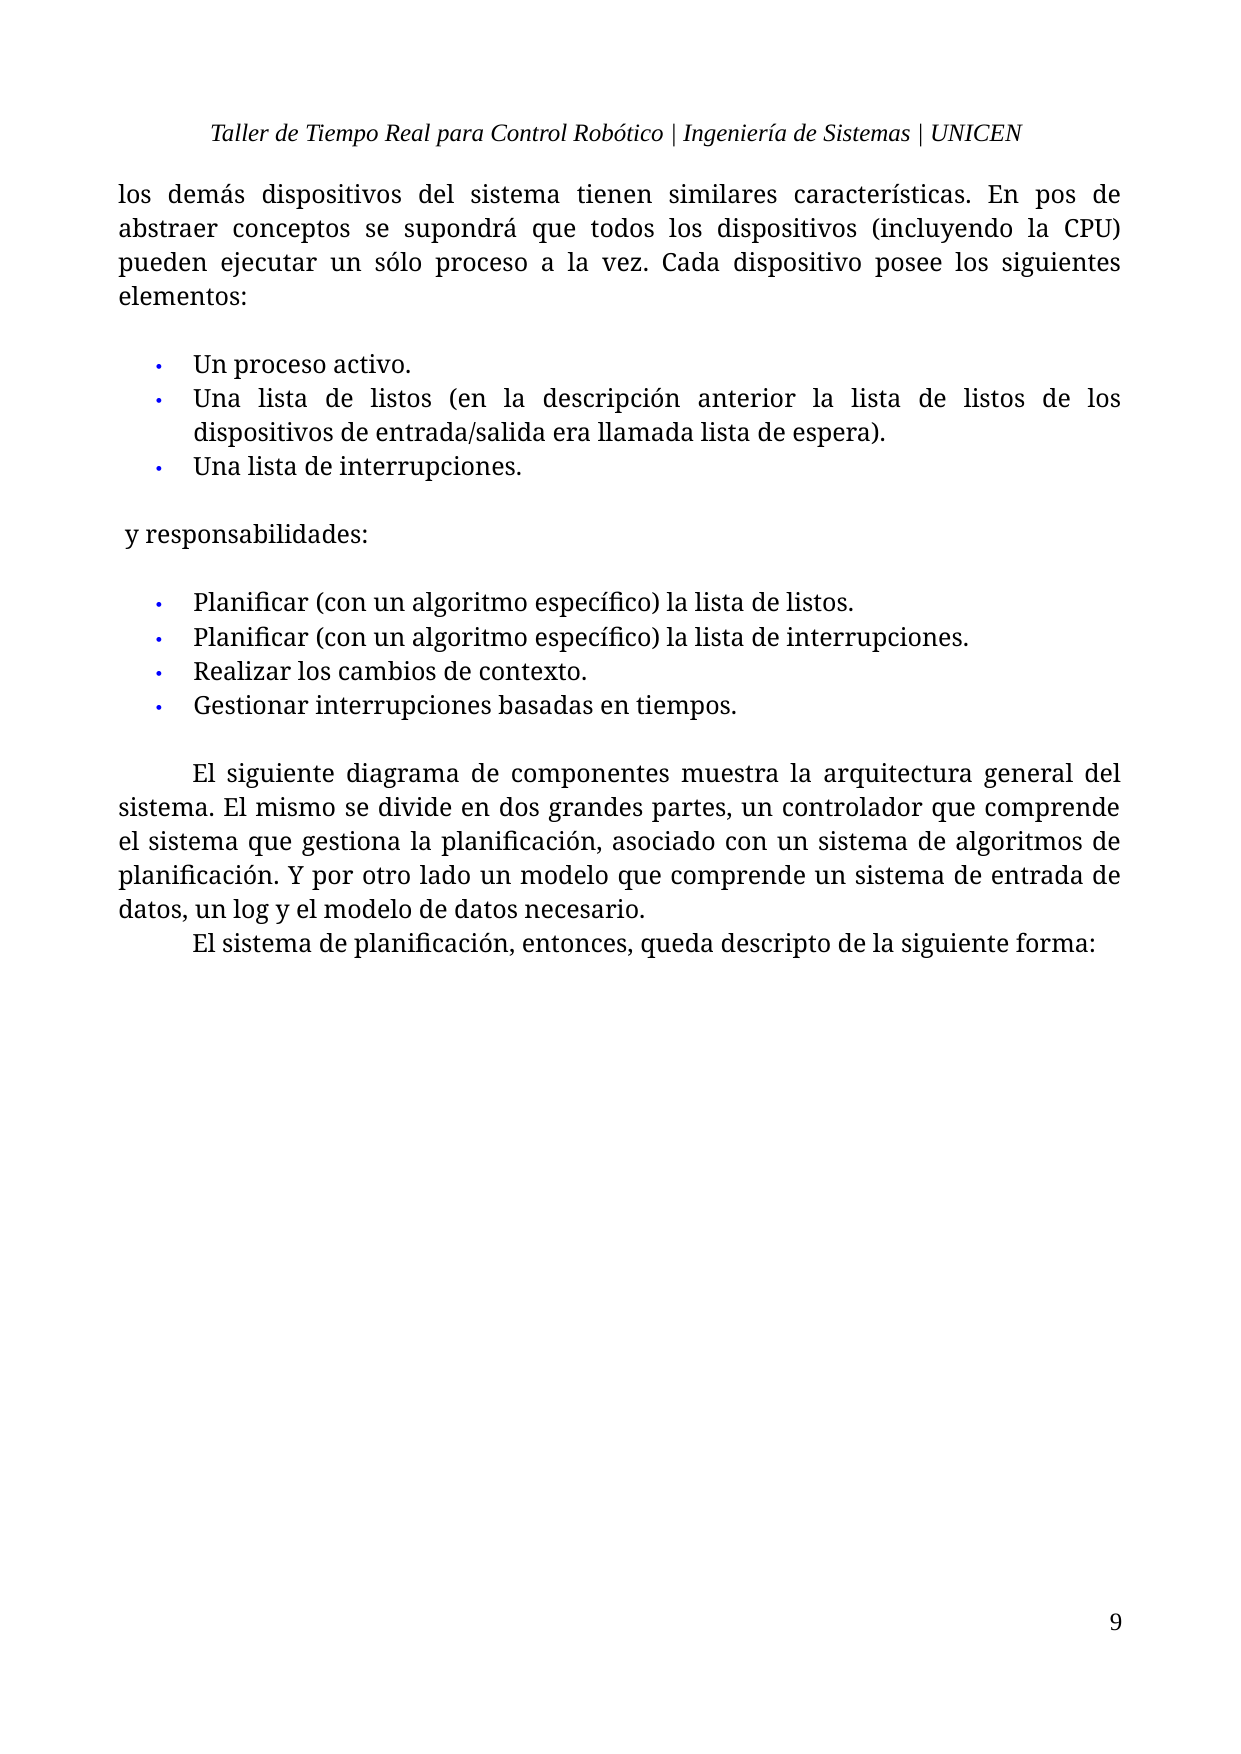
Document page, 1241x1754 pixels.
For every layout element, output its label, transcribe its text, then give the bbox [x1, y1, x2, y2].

list Planificar (con un algoritmo específico) la lista de listos. [156, 585, 1122, 619]
list Realizar los cambios de contexto. [156, 653, 1122, 687]
list Planificar (con un algoritmo específico) la lista de interrupciones. [156, 619, 1122, 653]
list Una lista de interrupciones. [156, 449, 1122, 483]
text y responsabilidades: [118, 517, 1122, 551]
list Una lista de listos (en la descripción anterior la lista de listos de los dispositivos de entrada/salida era llamada lista de espera). [156, 381, 1122, 449]
text los demás dispositivos del sistema tienen similares características. En pos de abstraer conceptos se supondrá que todos los dispositivos (incluyendo la CPU) pueden ejecutar un sólo proceso a la vez. Cada dispositivo posee los siguientes elementos: [118, 176, 1122, 313]
text El siguiente diagrama de componentes muestra la arquitectura general del sistema. El mismo se divide en dos grandes partes, un controlador que comprende el sistema que gestiona la planificación, asociado con un sistema de algoritmos de planificación. Y por otro lado un modelo que comprende un sistema de entrada de datos, un log y el modelo de datos necesario. [118, 755, 1122, 926]
list Gestionar interrupciones basadas en tiempos. [156, 687, 1122, 721]
text El sistema de planificación, entonces, queda descripto de la siguiente forma: [118, 926, 1122, 960]
list Un proceso activo. [156, 347, 1122, 381]
